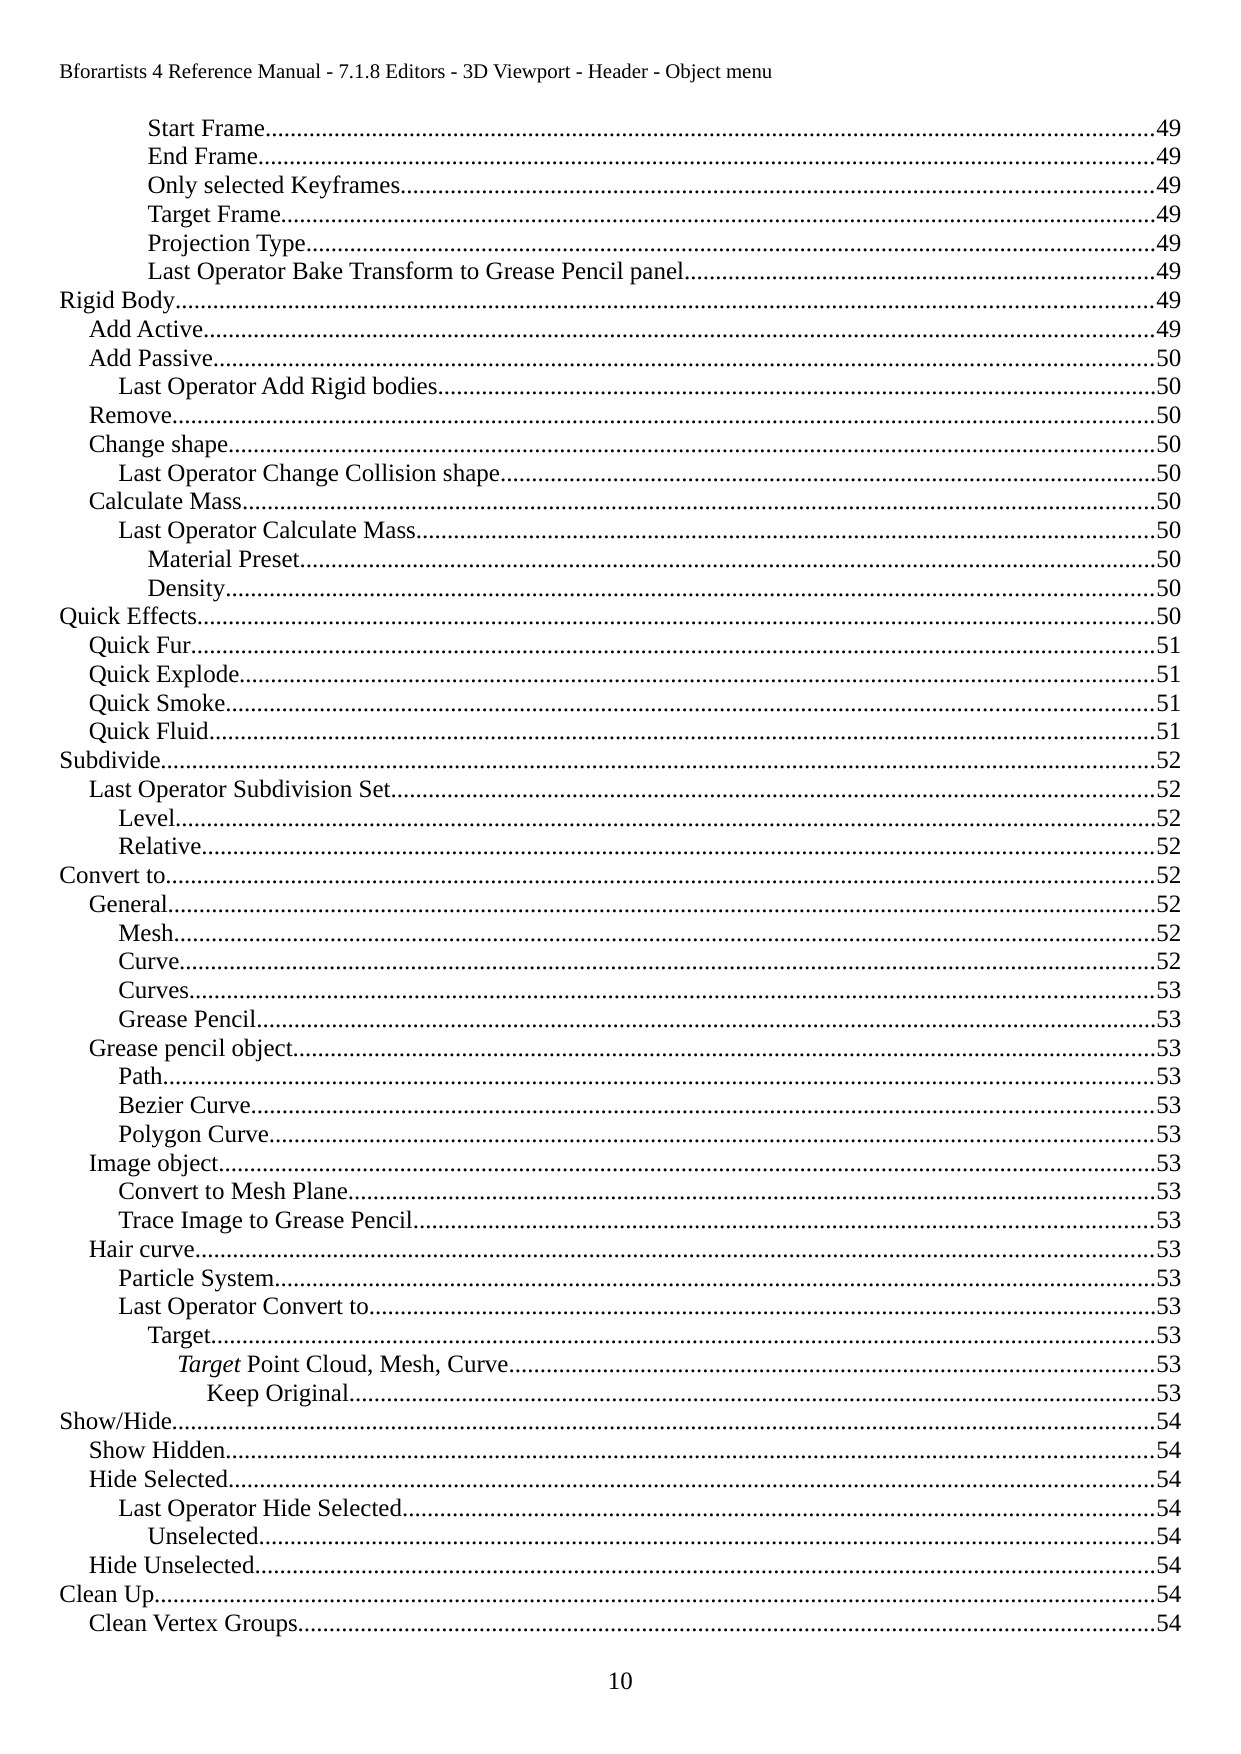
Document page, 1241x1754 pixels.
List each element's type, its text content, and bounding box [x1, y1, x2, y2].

text Add Passive 50 [88, 343, 1181, 371]
text Level 52 [118, 803, 1181, 831]
text General 52 [88, 889, 1181, 918]
text Bezier Curve 53 [118, 1090, 1181, 1119]
text Remove 50 [88, 400, 1181, 429]
text Add Active 49 [88, 314, 1181, 343]
text Target Point Cloud, Mesh, Curve 53 [177, 1349, 1181, 1378]
text End Frame 49 [147, 141, 1181, 170]
text Rigid Body 49 [59, 285, 1181, 314]
text Target Frame 49 [147, 199, 1181, 228]
text Quick Fluid 51 [88, 716, 1181, 745]
text Quick Effects 50 [59, 601, 1181, 630]
text Curve 52 [118, 946, 1181, 975]
text Relative 52 [118, 831, 1181, 860]
text Particle System 53 [118, 1263, 1181, 1291]
text Hair curve 53 [88, 1234, 1181, 1263]
text Material Preset 50 [147, 544, 1181, 573]
text Convert to 52 [59, 860, 1181, 889]
text Last Operator Bake Transform to Grease Pencil panel 49 [147, 256, 1181, 285]
text Only selected Keyframes 49 [147, 170, 1181, 199]
text Keep Original 53 [206, 1378, 1181, 1406]
text Image object 53 [88, 1148, 1181, 1176]
text Projection Type 49 [147, 228, 1181, 256]
text Quick Fur 51 [88, 630, 1181, 659]
text Unselected 54 [147, 1521, 1181, 1550]
text Hide Unselected 54 [88, 1550, 1181, 1579]
text Calculate Mass 50 [88, 486, 1181, 515]
text Clean Up 54 [59, 1579, 1181, 1608]
text Start Frame 49 [147, 113, 1181, 141]
text Last Operator Subdivision Set 52 [88, 774, 1181, 803]
text Curves 53 [118, 975, 1181, 1004]
text Trace Image to Grease Pencil 53 [118, 1205, 1181, 1234]
text Last Operator Convert to 53 [118, 1291, 1181, 1320]
text Clean Vertex Groups 54 [88, 1608, 1181, 1636]
text Subdivide 52 [59, 745, 1181, 774]
text Quick Explode 51 [88, 659, 1181, 688]
text Convert to Mesh Plane 53 [118, 1176, 1181, 1205]
text Change shape 50 [88, 429, 1181, 458]
text Quick Smoke 51 [88, 688, 1181, 716]
text Polygon Curve 53 [118, 1119, 1181, 1148]
text Last Operator Add Rigid bodies 50 [118, 371, 1181, 400]
text Target 53 [147, 1320, 1181, 1349]
text Grease pencil object 53 [88, 1033, 1181, 1061]
text Show Hidden 54 [88, 1435, 1181, 1464]
text Show/Hide 54 [59, 1406, 1181, 1435]
text Last Operator Calculate Mass 50 [118, 515, 1181, 544]
text Last Operator Hide Selected 54 [118, 1493, 1181, 1521]
text Path 53 [118, 1061, 1181, 1090]
text Grease Pencil 53 [118, 1004, 1181, 1033]
text Hide Selected 54 [88, 1464, 1181, 1493]
text Mesh 52 [118, 918, 1181, 946]
text Last Operator Change Collision shape 50 [118, 458, 1181, 486]
text Density 50 [147, 573, 1181, 601]
